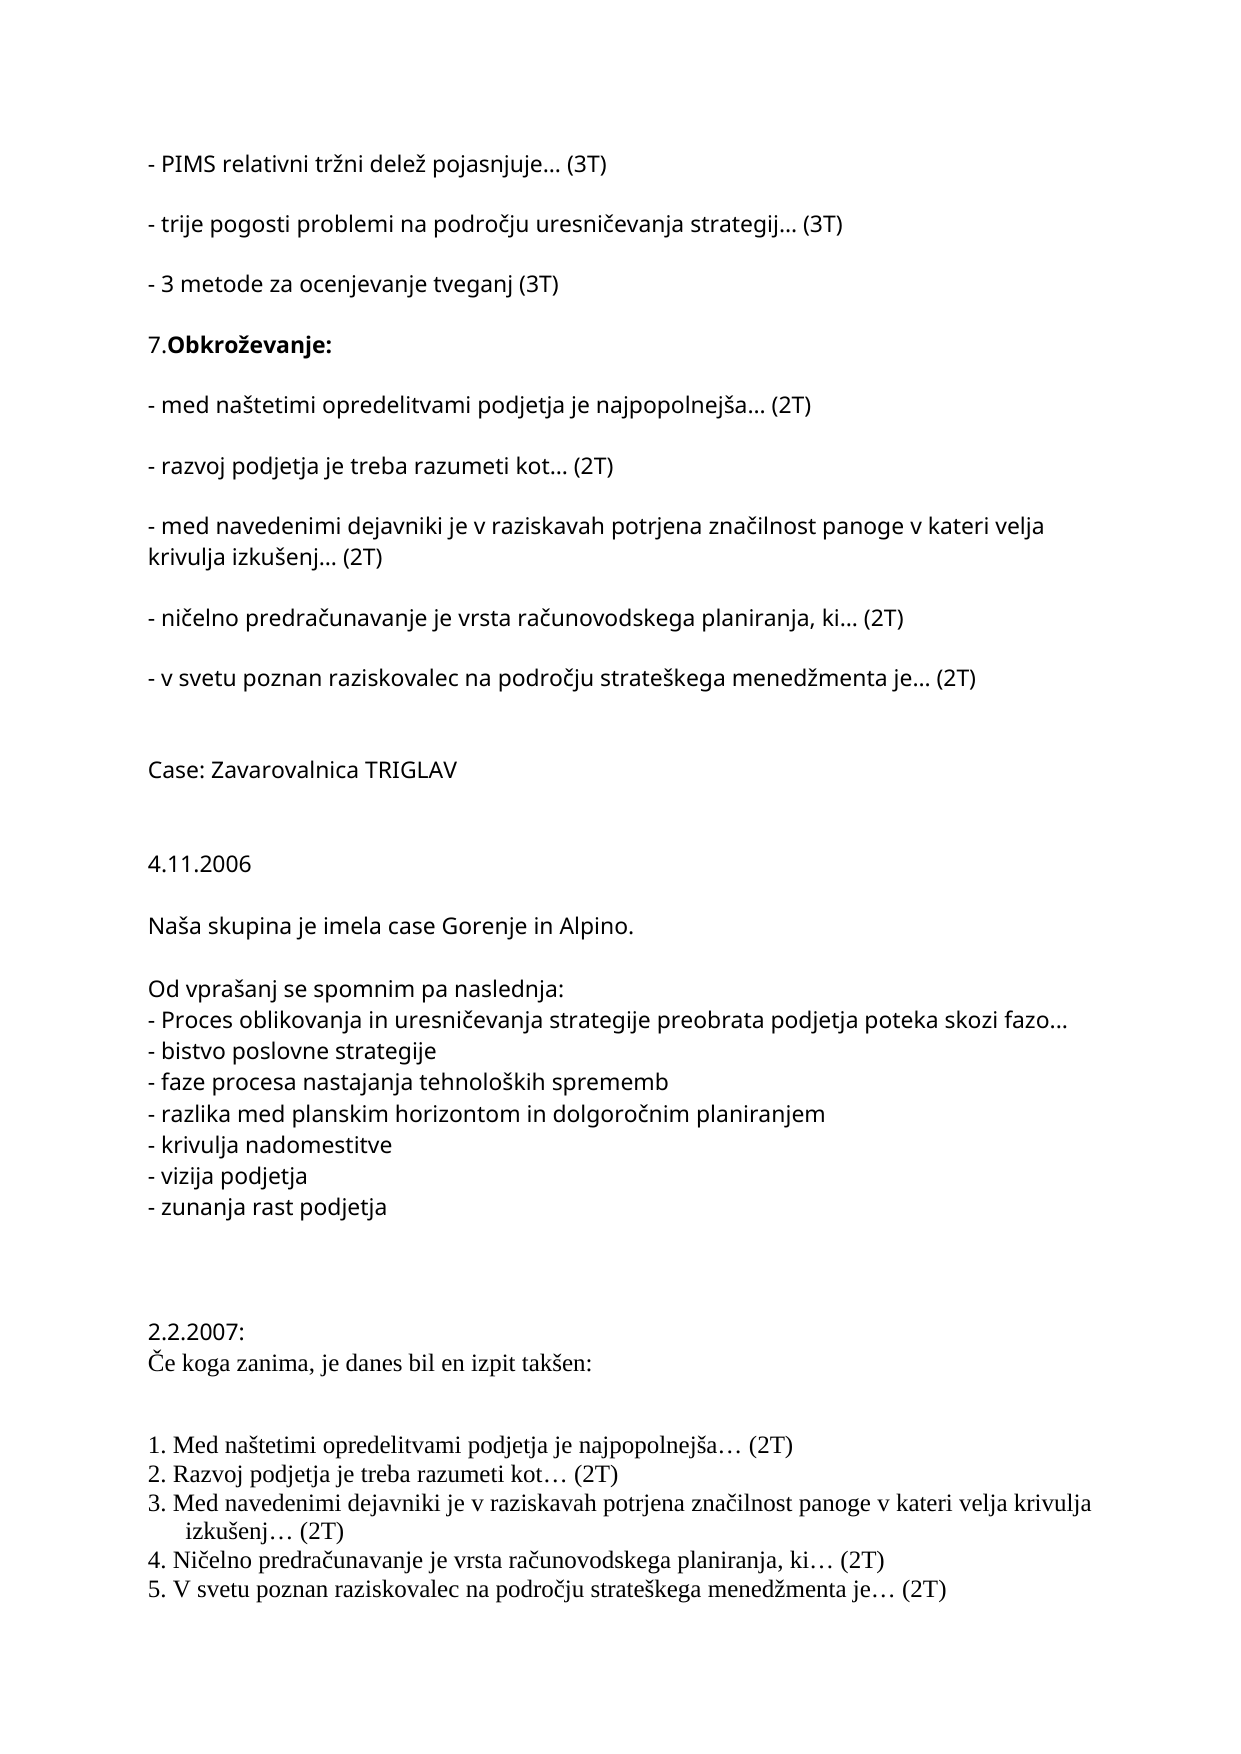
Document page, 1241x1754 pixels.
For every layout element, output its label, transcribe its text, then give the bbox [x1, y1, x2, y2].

text - v svetu poznan raziskovalec na področju strateškega menedžmenta je… (2T) [148, 662, 1093, 693]
text - med naštetimi opredelitvami podjetja je najpopolnejša… (2T) [148, 389, 1093, 421]
text - ničelno predračunavanje je vrsta računovodskega planiranja, ki… (2T) [148, 602, 1093, 633]
text - trije pogosti problemi na področju uresničevanja strategij… (3T) [148, 208, 1093, 239]
text Case: Zavarovalnica TRIGLAV [148, 754, 1093, 785]
text 2. Razvoj podjetja je treba razumeti kot… (2T) [148, 1459, 1093, 1488]
text - razvoj podjetja je treba razumeti kot… (2T) [148, 450, 1093, 481]
text 4. Ničelno predračunavanje je vrsta računovodskega planiranja, ki… (2T) [148, 1545, 1093, 1574]
text 7.Obkroževanje: [148, 329, 1093, 360]
text Naša skupina je imela case Gorenje in Alpino. Od vprašanj se spomnim pa naslednja: - Proces oblikovanja in uresničevanja strategije preobrata podjetja poteka skozi fazo... - bistvo poslovne strategije - faze procesa nastajanja tehnoloških sprememb - razlika med planskim horizontom in dolgoročnim planiranjem - krivulja nadomestitve - vizija podjetja - zunanja rast podjetja [148, 910, 1093, 1254]
text - 3 metode za ocenjevanje tveganj (3T) [148, 268, 1093, 300]
text Če koga zanima, je danes bil en izpit takšen: [148, 1348, 1093, 1376]
text - med navedenimi dejavniki je v raziskavah potrjena značilnost panoge v kateri velja krivulja izkušenj… (2T) [148, 510, 1093, 573]
text - PIMS relativni tržni delež pojasnjuje… (3T) [148, 148, 1093, 179]
text 2.2.2007: [148, 1316, 1093, 1348]
text 5. V svetu poznan raziskovalec na področju strateškega menedžmenta je… (2T) [148, 1574, 1093, 1603]
text 4.11.2006 [148, 848, 1093, 879]
text 3. Med navedenimi dejavniki je v raziskavah potrjena značilnost panoge v kateri velja krivulja izkušenj… (2T) [148, 1488, 1093, 1545]
text 1. Med naštetimi opredelitvami podjetja je najpopolnejša… (2T) [148, 1430, 1093, 1459]
